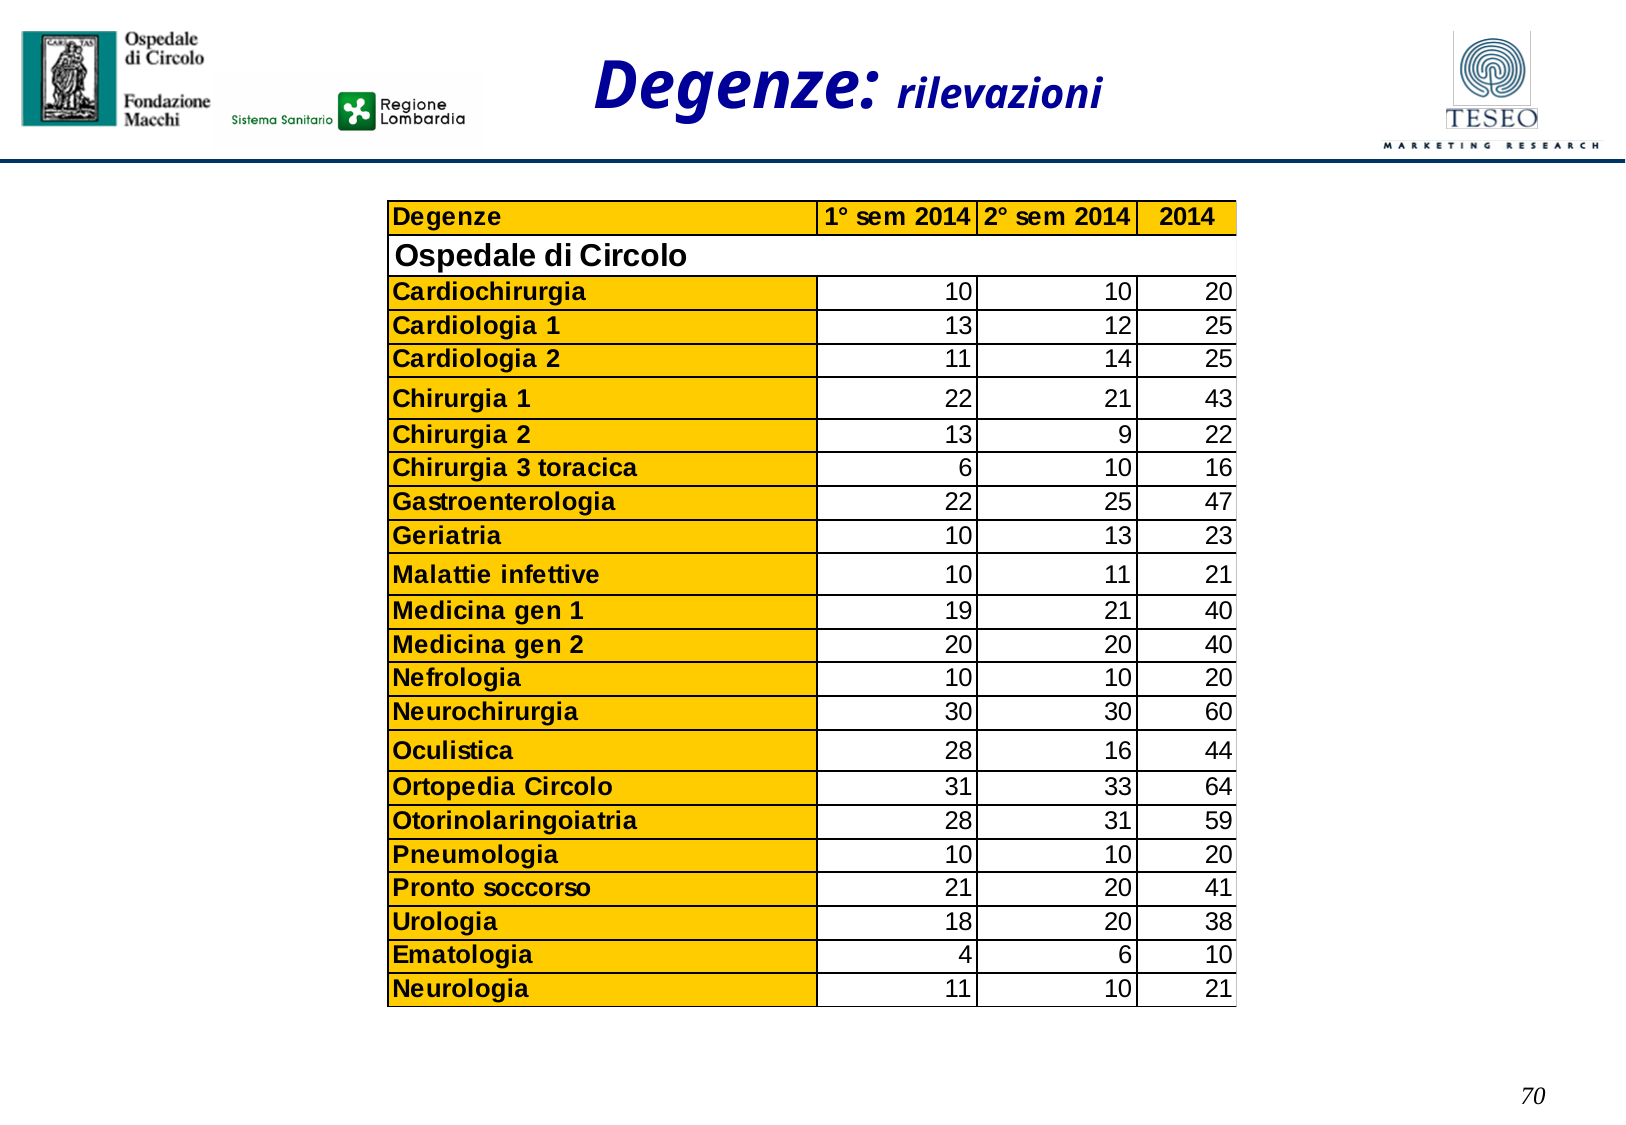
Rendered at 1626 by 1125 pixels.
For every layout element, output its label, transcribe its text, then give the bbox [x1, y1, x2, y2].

picture [386, 200, 1239, 1009]
picture [21, 31, 483, 149]
picture [1381, 31, 1604, 149]
text_box Degenze: rilevazioni [304, 18, 1392, 144]
